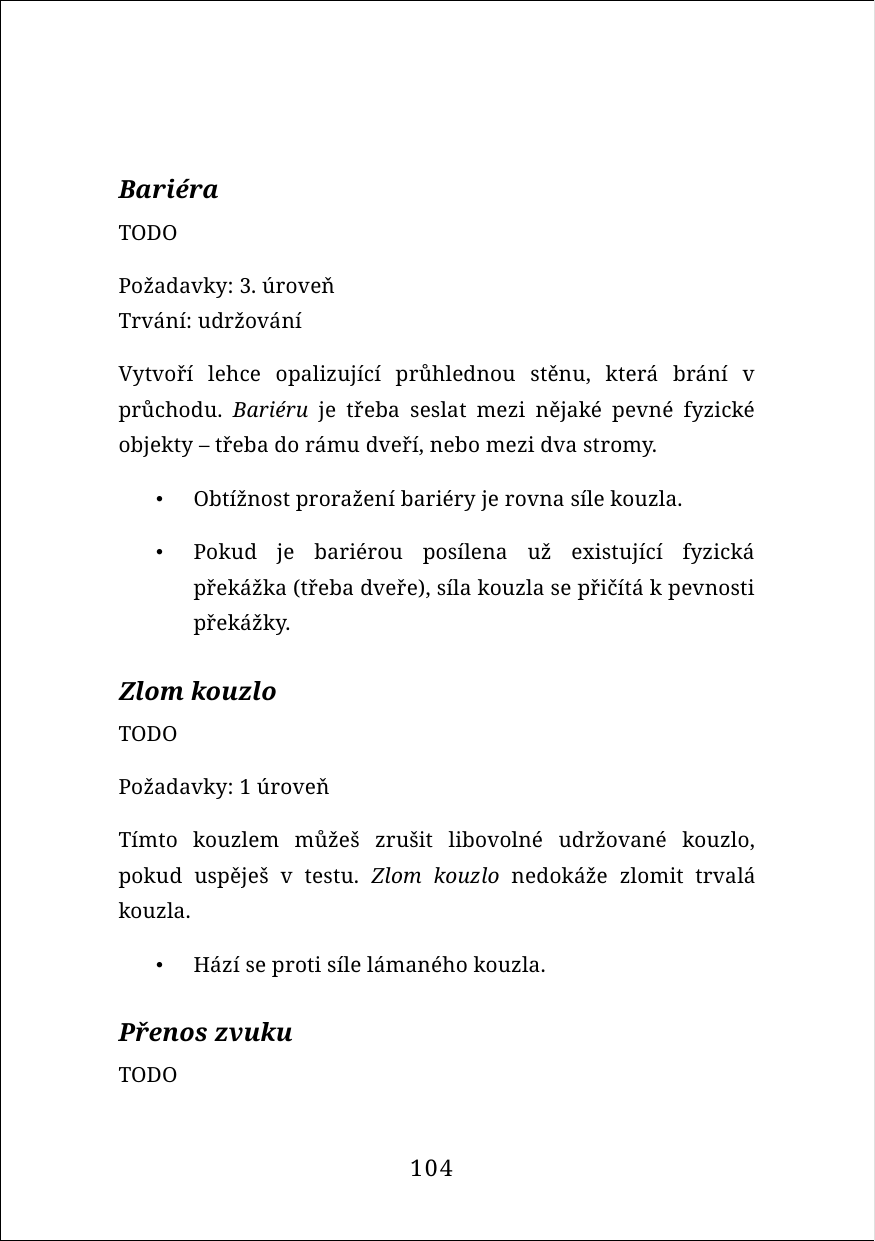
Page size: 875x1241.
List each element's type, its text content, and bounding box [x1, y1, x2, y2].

subtitle Bariéra [118, 172, 756, 206]
subtitle Přenos zvuku [118, 1015, 756, 1049]
list Obtížnost proražení bariéry je rovna síle kouzla. [156, 484, 756, 512]
list Hází se proti síle lámaného kouzla. [156, 950, 756, 978]
text Požadavky: 1 úroveň [118, 772, 756, 801]
text TODO [118, 218, 756, 246]
subtitle Zlom kouzlo [118, 673, 756, 707]
text Vytvoří lehce opalizující průhlednou stěnu, která brání v průchodu. Bariéru je třeba seslat mezi nějaké pevné fyzické objekty – třeba do rámu dveří, nebo mezi dva stromy. [118, 359, 756, 459]
list Pokud je bariérou posílena už existující fyzická překážka (třeba dveře), síla kouzla se přičítá k pevnosti překážky. [156, 537, 756, 637]
text TODO [118, 719, 756, 747]
text TODO [118, 1061, 756, 1089]
text Požadavky: 3. úroveň Trvání: udržování [118, 271, 756, 335]
text Tímto kouzlem můžeš zrušit libovolné udržované kouzlo, pokud uspěješ v testu. Zlom kouzlo nedokáže zlomit trvalá kouzla. [118, 825, 756, 925]
